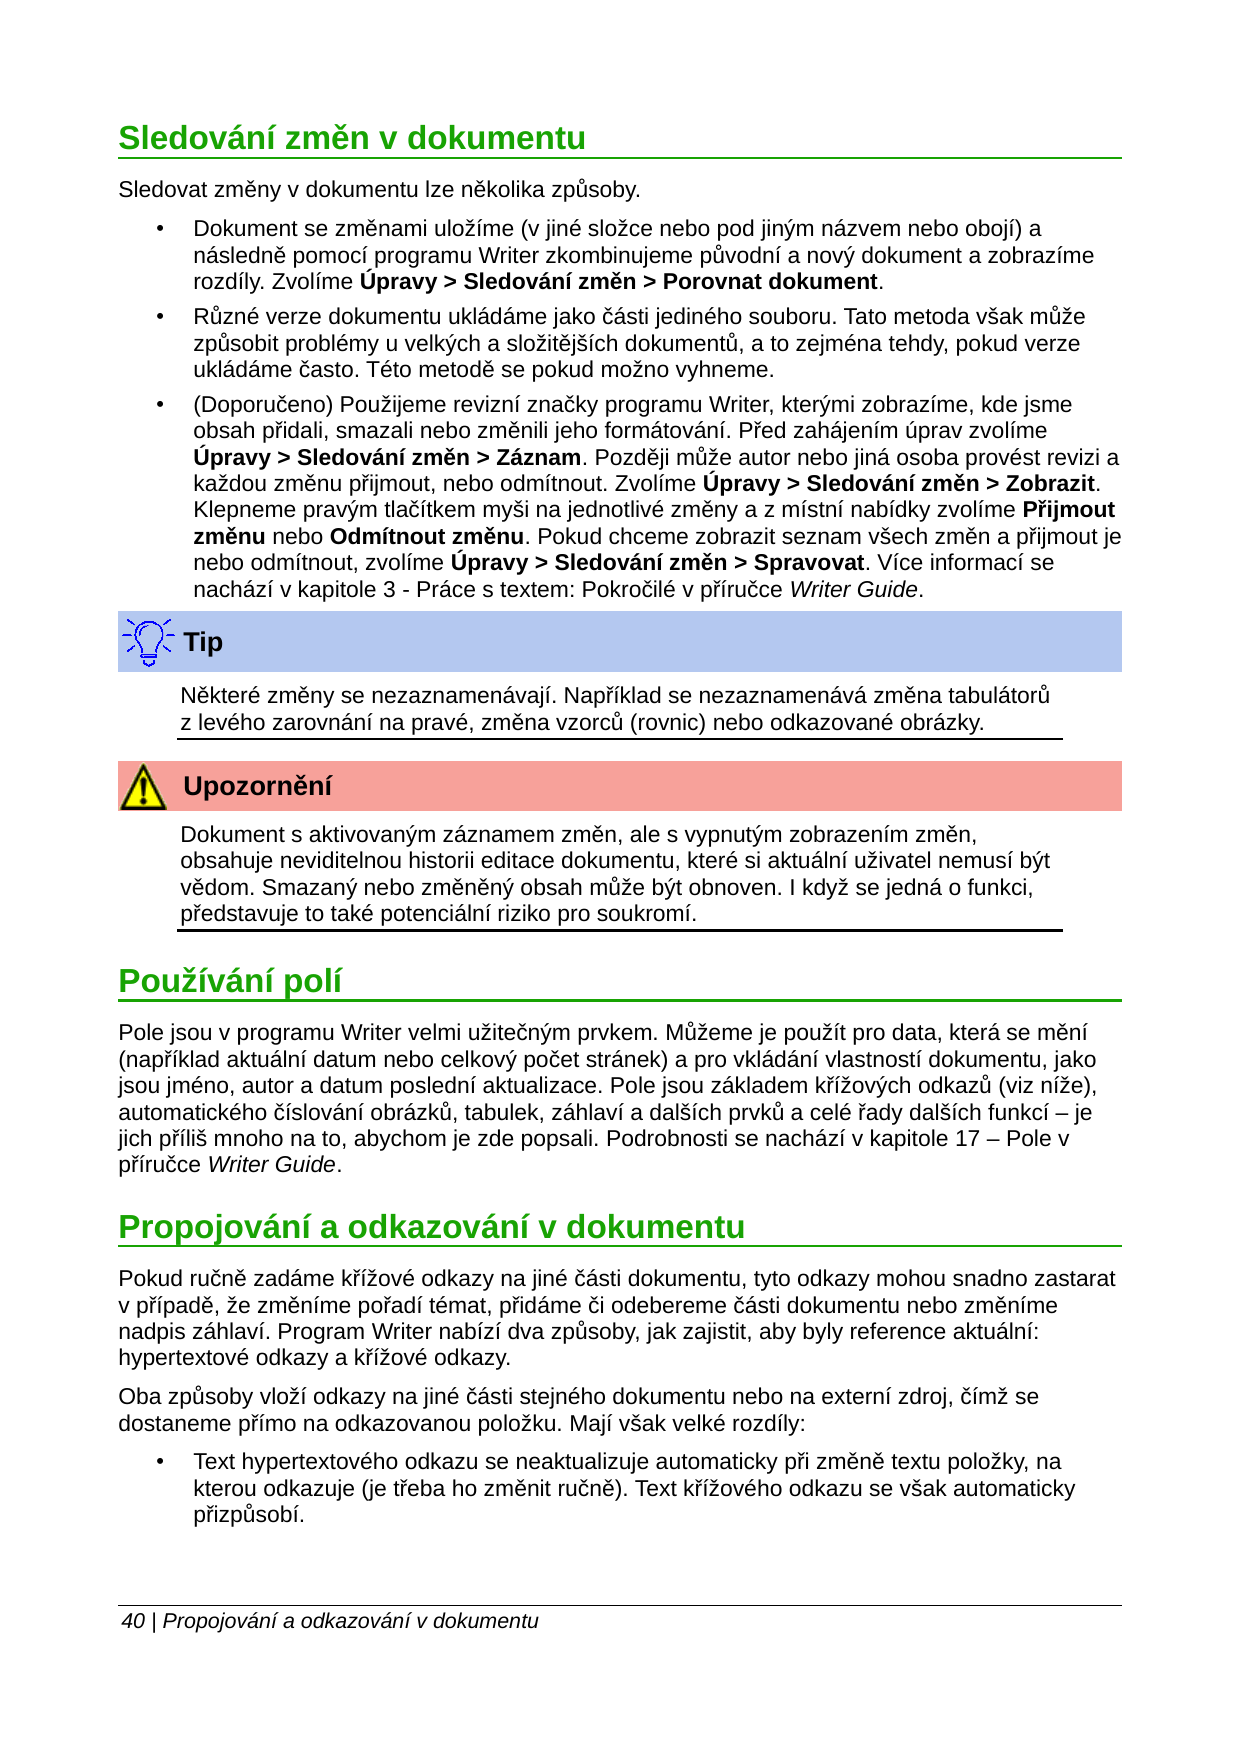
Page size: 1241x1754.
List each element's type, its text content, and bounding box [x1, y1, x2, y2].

list (Doporučeno) Použijeme revizní značky programu Writer, kterými zobrazíme, kde jsme obsah přidali, smazali nebo změnili jeho formátování. Před zahájením úprav zvolíme Úpravy > Sledování změn > Záznam. Později může autor nebo jiná osoba provést revizi a každou změnu přijmout, nebo odmítnout. Zvolíme Úpravy > Sledování změn > Zobrazit. Klepneme pravým tlačítkem myši na jednotlivé změny a z místní nabídky zvolíme Přijmout změnu nebo Odmítnout změnu. Pokud chceme zobrazit seznam všech změn a přijmout je nebo odmítnout, zvolíme Úpravy > Sledování změn > Spravovat. Více informací se nachází v kapitole 3 - Práce s textem: Pokročilé v příručce Writer Guide. [156, 391, 1122, 602]
text Oba způsoby vloží odkazy na jiné části stejného dokumentu nebo na externí zdroj, čímž se dostaneme přímo na odkazovanou položku. Mají však velké rozdíly: [118, 1383, 1122, 1436]
subtitle Tip [118, 611, 1122, 672]
text Dokument s aktivovaným záznamem změn, ale s vypnutým zobrazením změn, obsahuje neviditelnou historii editace dokumentu, které si aktuální uživatel nemusí být vědom. Smazaný nebo změněný obsah může být obnoven. I když se jedná o funkci, představuje to také potenciální riziko pro soukromí. [177, 818, 1063, 929]
text Sledovat změny v dokumentu lze několika způsoby. [118, 176, 1122, 203]
list Dokument se změnami uložíme (v jiné složce nebo pod jiným názvem nebo obojí) a následně pomocí programu Writer zkombinujeme původní a nový dokument a zobrazíme rozdíly. Zvolíme Úpravy > Sledování změn > Porovnat dokument. [156, 215, 1122, 294]
list Různé verze dokumentu ukládáme jako části jediného souboru. Tato metoda však může způsobit problémy u velkých a složitějších dokumentů, a to zejména tehdy, pokud verze ukládáme často. Této metodě se pokud možno vyhneme. [156, 303, 1122, 382]
subtitle Sledování změn v dokumentu [118, 118, 1122, 157]
picture [119, 611, 179, 671]
subtitle Upozornění [118, 761, 1122, 811]
text Pokud ručně zadáme křížové odkazy na jiné části dokumentu, tyto odkazy mohou snadno zastarat v případě, že změníme pořadí témat, přidáme či odebereme části dokumentu nebo změníme nadpis záhlaví. Program Writer nabízí dva způsoby, jak zajistit, aby byly reference aktuální: hypertextové odkazy a křížové odkazy. [118, 1265, 1122, 1371]
text Pole jsou v programu Writer velmi užitečným prvkem. Můžeme je použít pro data, která se mění (například aktuální datum nebo celkový počet stránek) a pro vkládání vlastností dokumentu, jako jsou jméno, autor a datum poslední aktualizace. Pole jsou základem křížových odkazů (viz níže), automatického číslování obrázků, tabulek, záhlaví a dalších prvků a celé řady dalších funkcí – je jich příliš mnoho na to, abychom je zde popsali. Podrobnosti se nachází v kapitole 17 – Pole v příručce Writer Guide. [118, 1019, 1122, 1177]
text Některé změny se nezaznamenávají. Například se nezaznamenává změna tabulátorů z levého zarovnání na pravé, změna vzorců (rovnic) nebo odkazované obrázky. [177, 679, 1063, 738]
picture [119, 762, 167, 810]
subtitle Používání polí [118, 961, 1122, 999]
subtitle Propojování a odkazování v dokumentu [118, 1207, 1122, 1245]
list Text hypertextového odkazu se neaktualizuje automaticky při změně textu položky, na kterou odkazuje (je třeba ho změnit ručně). Text křížového odkazu se však automaticky přizpůsobí. [156, 1448, 1122, 1527]
